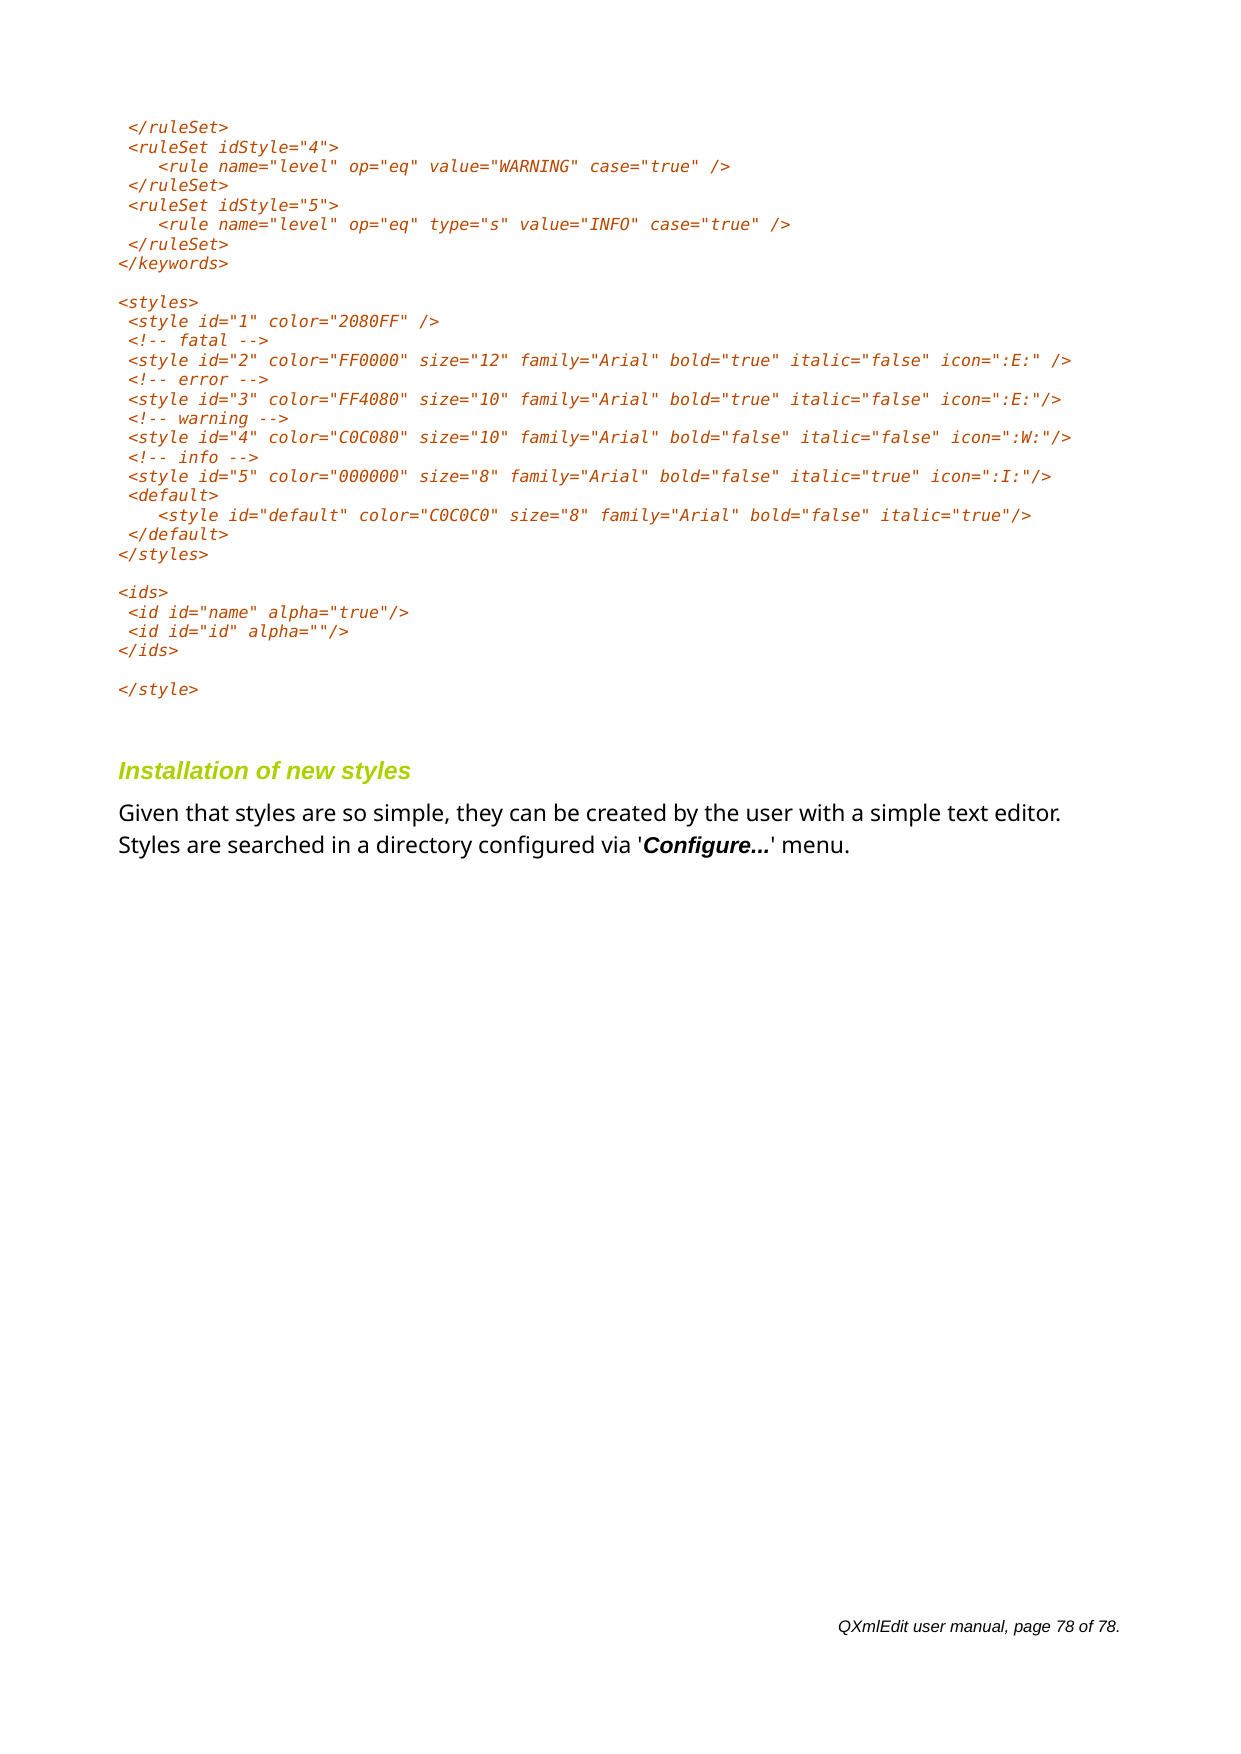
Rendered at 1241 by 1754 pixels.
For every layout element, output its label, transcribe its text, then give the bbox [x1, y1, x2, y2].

text <ruleSet idStyle="4"> [118, 137, 1122, 157]
text <default> [118, 486, 1122, 506]
text <!-- info --> [118, 447, 1122, 467]
text </ruleSet> [118, 118, 1122, 137]
text Given that styles are so simple, they can be created by the user with a simple text editor. Styles are searched in a directory configured via 'Configure...' menu. [118, 797, 1122, 860]
text </default> [118, 525, 1122, 544]
text </ruleSet> [118, 234, 1122, 254]
text <!-- fatal --> [118, 331, 1122, 351]
subtitle Installation of new styles [118, 756, 1122, 785]
text <rule name="level" op="eq" type="s" value="INFO" case="true" /> [118, 215, 1122, 234]
text <!-- error --> [118, 370, 1122, 389]
text </keywords> [118, 254, 1122, 273]
text <ruleSet idStyle="5"> [118, 196, 1122, 215]
text <!-- warning --> [118, 409, 1122, 428]
text </ruleSet> [118, 176, 1122, 196]
text <styles> [118, 292, 1122, 312]
text <style id="4" color="C0C080" size="10" family="Arial" bold="false" italic="false" icon=":W:"/> [118, 428, 1122, 447]
text <style id="1" color="2080FF" /> [118, 312, 1122, 331]
text <id id="name" alpha="true"/> [118, 602, 1122, 622]
text <id id="id" alpha=""/> [118, 622, 1122, 641]
text <rule name="level" op="eq" value="WARNING" case="true" /> [118, 157, 1122, 176]
text <ids> [118, 583, 1122, 602]
text </ids> [118, 641, 1122, 661]
text <style id="2" color="FF0000" size="12" family="Arial" bold="true" italic="false" icon=":E:" /> [118, 351, 1122, 370]
text </styles> [118, 544, 1122, 564]
text <style id="default" color="C0C0C0" size="8" family="Arial" bold="false" italic="true"/> [118, 506, 1122, 525]
text <style id="5" color="000000" size="8" family="Arial" bold="false" italic="true" icon=":I:"/> [118, 467, 1122, 486]
text </style> [118, 680, 1122, 699]
text <style id="3" color="FF4080" size="10" family="Arial" bold="true" italic="false" icon=":E:"/> [118, 389, 1122, 409]
